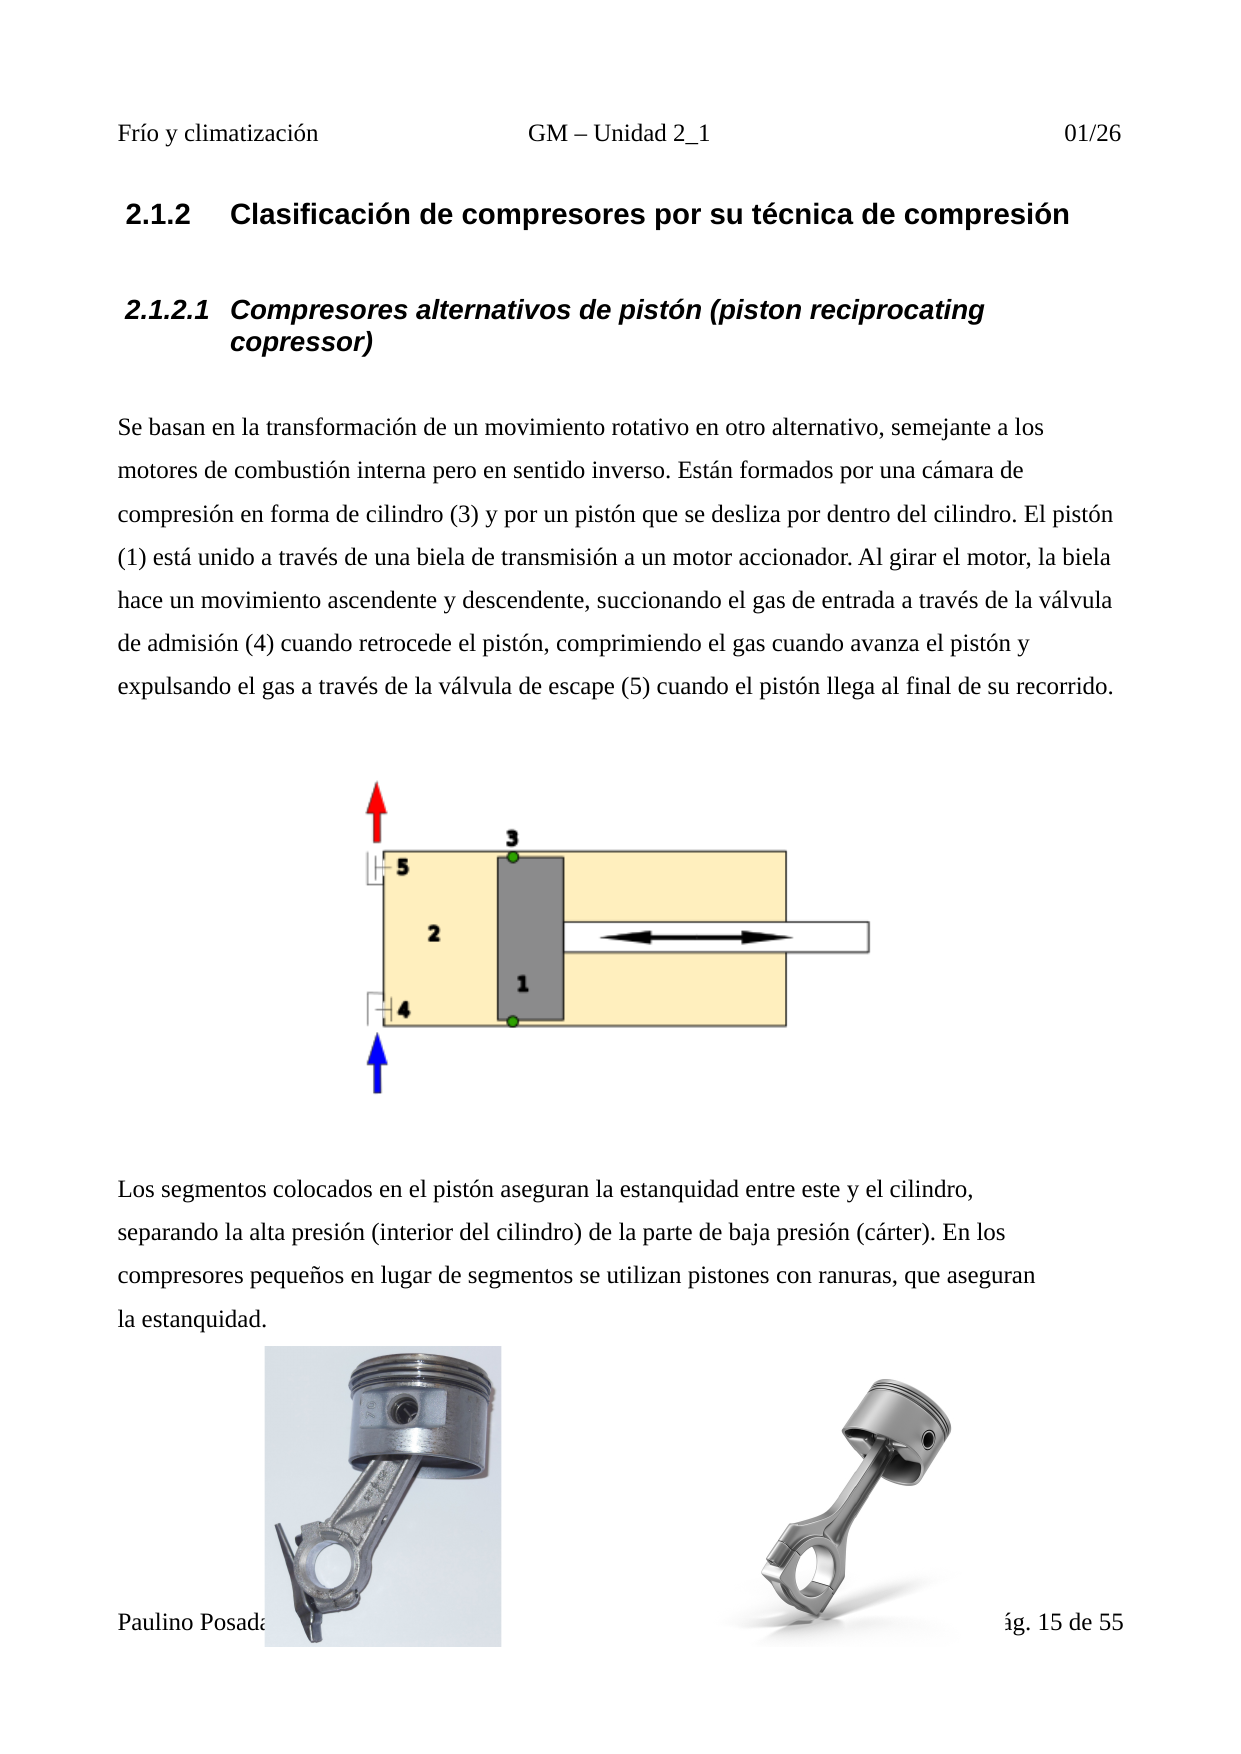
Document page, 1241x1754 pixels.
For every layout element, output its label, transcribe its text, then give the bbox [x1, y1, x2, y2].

text la estanquidad. [117, 1304, 1123, 1332]
picture [264, 1346, 502, 1647]
picture [361, 773, 878, 1103]
text Se basan en la transformación de un movimiento rotativo en otro alternativo, semejante a los motores de combustión interna pero en sentido inverso. Están formados por una cámara de compresión en forma de cilindro (3) y por un pistón que se desliza por dentro del cilindro. El pistón (1) está unido a través de una biela de transmisión a un motor accionador. Al girar el motor, la biela hace un movimiento ascendente y descendente, succionando el gas de entrada a través de la válvula de admisión (4) cuando retrocede el pistón, comprimiendo el gas cuando avanza el pistón y expulsando el gas a través de la válvula de escape (5) cuando el pistón llega al final de su recorrido. [117, 412, 1123, 700]
subtitle Clasificación de compresores por su técnica de compresión [117, 197, 1123, 231]
subtitle Compresores alternativos de pistón (piston reciprocating copressor) [117, 293, 1123, 357]
picture [705, 1346, 1006, 1647]
text compresores pequeños en lugar de segmentos se utilizan pistones con ranuras, que aseguran [117, 1261, 1123, 1289]
text Los segmentos colocados en el pistón aseguran la estanquidad entre este y el cilindro, [117, 1174, 1123, 1203]
text separando la alta presión (interior del cilindro) de la parte de baja presión (cárter). En los [117, 1217, 1123, 1246]
